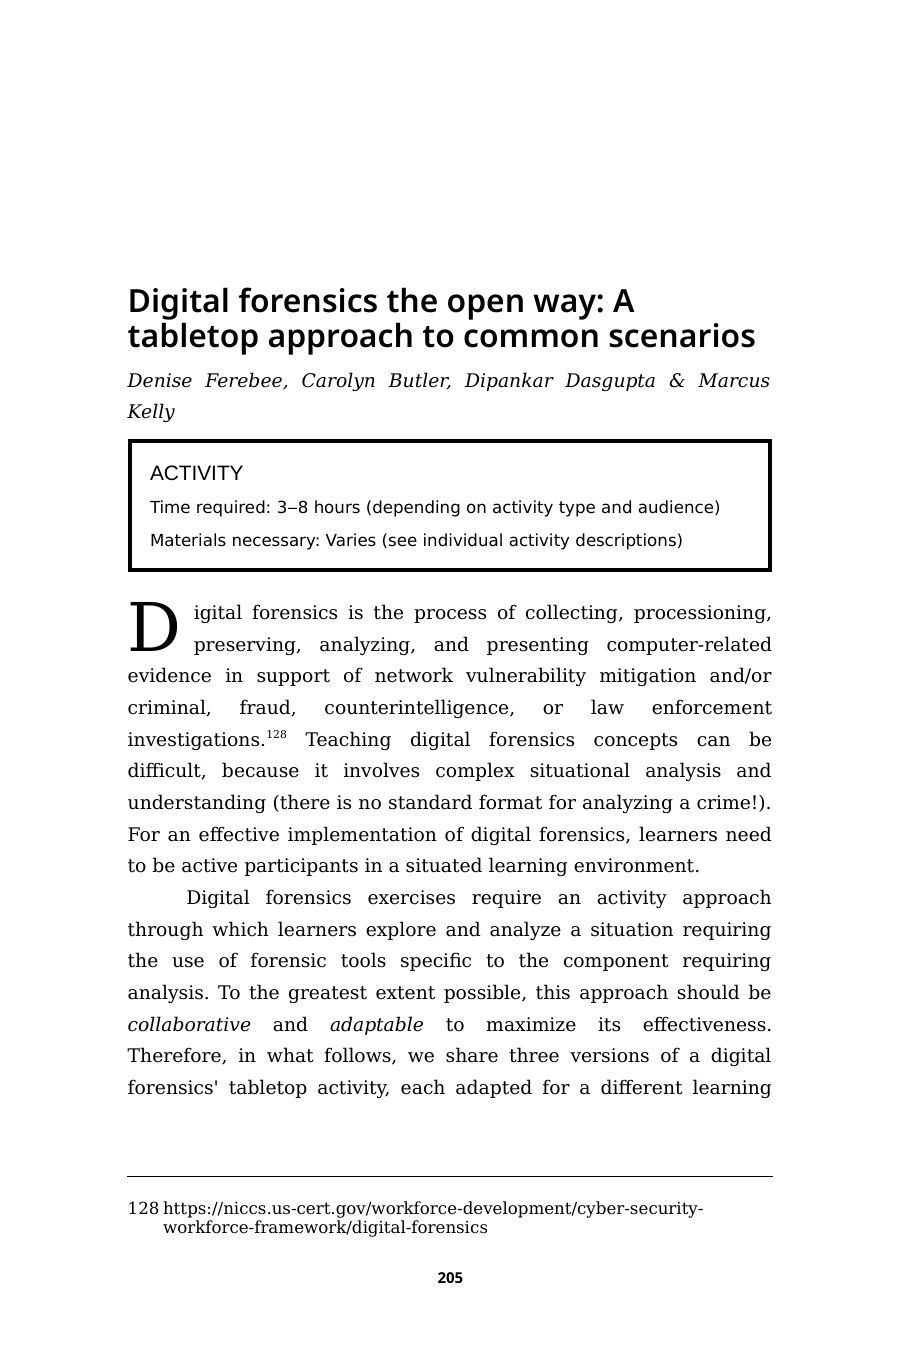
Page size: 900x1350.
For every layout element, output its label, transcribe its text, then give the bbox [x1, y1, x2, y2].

text activity [132, 443, 768, 476]
text Time required: 3‒8 hours (depending on activity type and audience) [132, 476, 768, 509]
text Digital forensics is the process of collecting, processioning, preserving, analyzing, and presenting computer-related evidence in support of network vulnerability mitigation and/or criminal, fraud, counterintelligence, or law enforcement investigations. Teaching digital forensics concepts can be difficult, because it involves complex situational analysis and understanding (there is no standard format for analyzing a crime!). For an effective implementation of digital forensics, learners need to be active participants in a situated learning environment. [127, 602, 772, 877]
text https://niccs.us-cert.gov/workforce-development/cyber-security-workforce-framework/digital-forensics [127, 1199, 772, 1237]
text Denise Ferebee, Carolyn Butler, Dipankar Dasgupta & Marcus Kelly [127, 370, 772, 423]
text Materials necessary: Varies (see individual activity descriptions) [132, 509, 768, 568]
text Digital forensics exercises require an activity approach through which learners explore and analyze a situation requiring the use of forensic tools specific to the component requiring analysis. To the greatest extent possible, this approach should be collaborative and adaptable to maximize its effectiveness. Therefore, in what follows, we share three versions of a digital forensics' tabletop activity, each adapted for a different learning [127, 887, 772, 1099]
subtitle Digital forensics the open way: A tabletop approach to common scenarios [127, 283, 772, 357]
